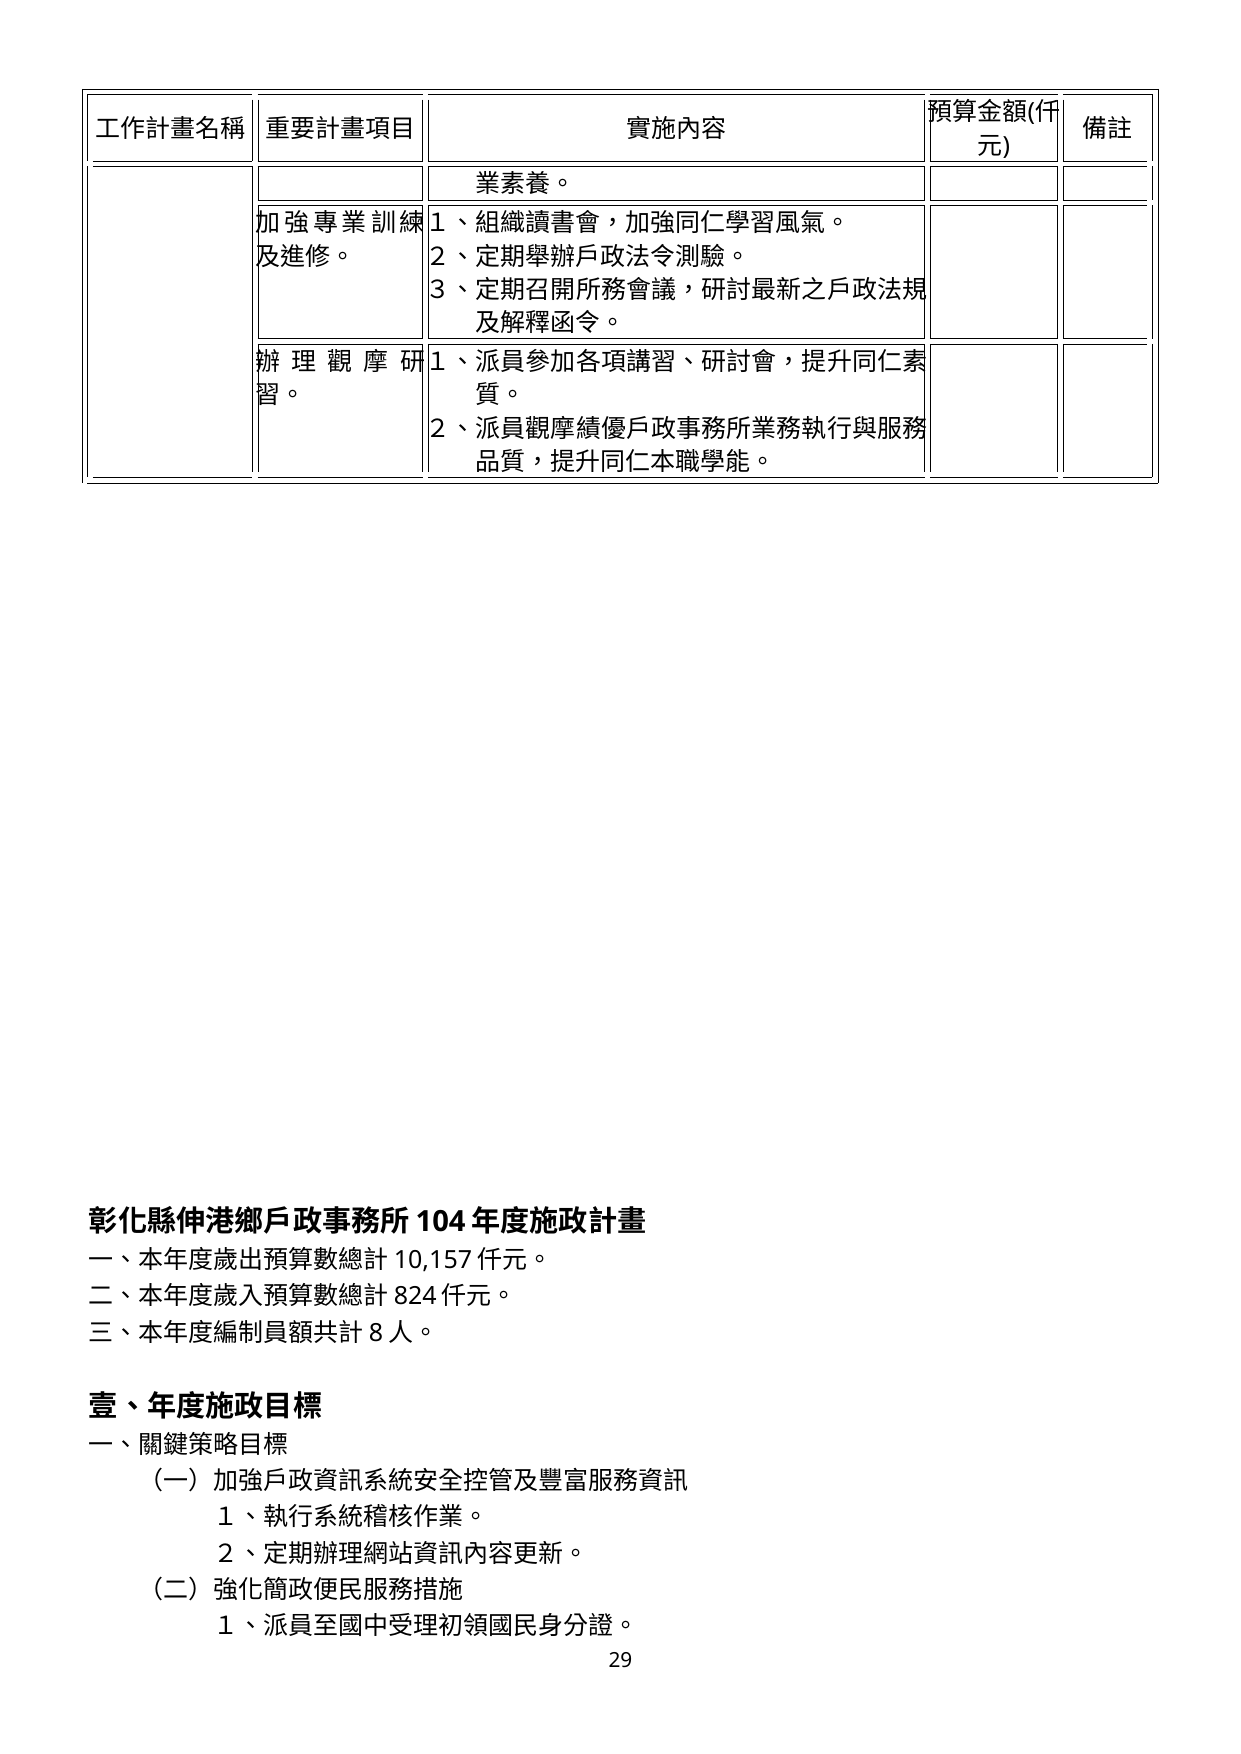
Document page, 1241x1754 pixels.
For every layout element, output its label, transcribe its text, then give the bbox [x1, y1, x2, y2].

table_header 實施內容 [425, 90, 927, 161]
text （一）加強戶政資訊系統安全控管及豐富服務資訊 [139, 1461, 1152, 1497]
text 三、本年度編制員額共計8人。 [89, 1312, 1152, 1348]
table_header 工作計畫名稱 [85, 90, 255, 161]
table_header 重要計畫項目 [255, 90, 425, 161]
table_cell １、派員參加各項講習、研討會，提升同仁素質。 ２、派員觀摩績優戶政事務所業務執行與服務品質，提升同仁本職學能。 [425, 338, 927, 477]
table_cell [85, 161, 255, 477]
text 一、本年度歲出預算數總計10,157仟元。 [89, 1239, 1152, 1276]
text （二）強化簡政便民服務措施 [139, 1569, 1152, 1606]
table_cell [1060, 200, 1155, 338]
text 二、本年度歲入預算數總計824仟元。 [89, 1276, 1152, 1312]
table_cell [255, 161, 425, 199]
table_cell [927, 200, 1060, 338]
table_cell [931, 167, 1057, 199]
table_cell [1060, 161, 1155, 199]
text 彰化縣伸港鄉戶政事務所104年度施政計畫 [89, 1198, 1152, 1239]
text ２、定期辦理網站資訊內容更新。 [214, 1533, 1152, 1569]
text １、執行系統稽核作業。 [214, 1497, 1152, 1533]
text 壹、年度施政目標 [89, 1383, 1152, 1424]
table_header 備註 [1060, 90, 1155, 161]
text １、派員至國中受理初領國民身分證。 [214, 1606, 1152, 1642]
table_header 預算金額(仟元) [927, 90, 1060, 161]
table_cell [931, 206, 1057, 338]
table_cell 辦理觀摩研習。 [255, 338, 425, 477]
table_cell [927, 161, 1060, 199]
table_cell [1060, 338, 1155, 477]
table_cell １、組織讀書會，加強同仁學習風氣。 ２、定期舉辦戶政法令測驗。 ３、定期召開所務會議，研討最新之戶政法規及解釋函令。 [425, 200, 927, 338]
table_cell 業素養。 [425, 161, 927, 199]
table_cell 加強專業訓練及進修。 [255, 200, 425, 338]
table_cell [927, 338, 1060, 477]
text 一、關鍵策略目標 [89, 1424, 1152, 1461]
